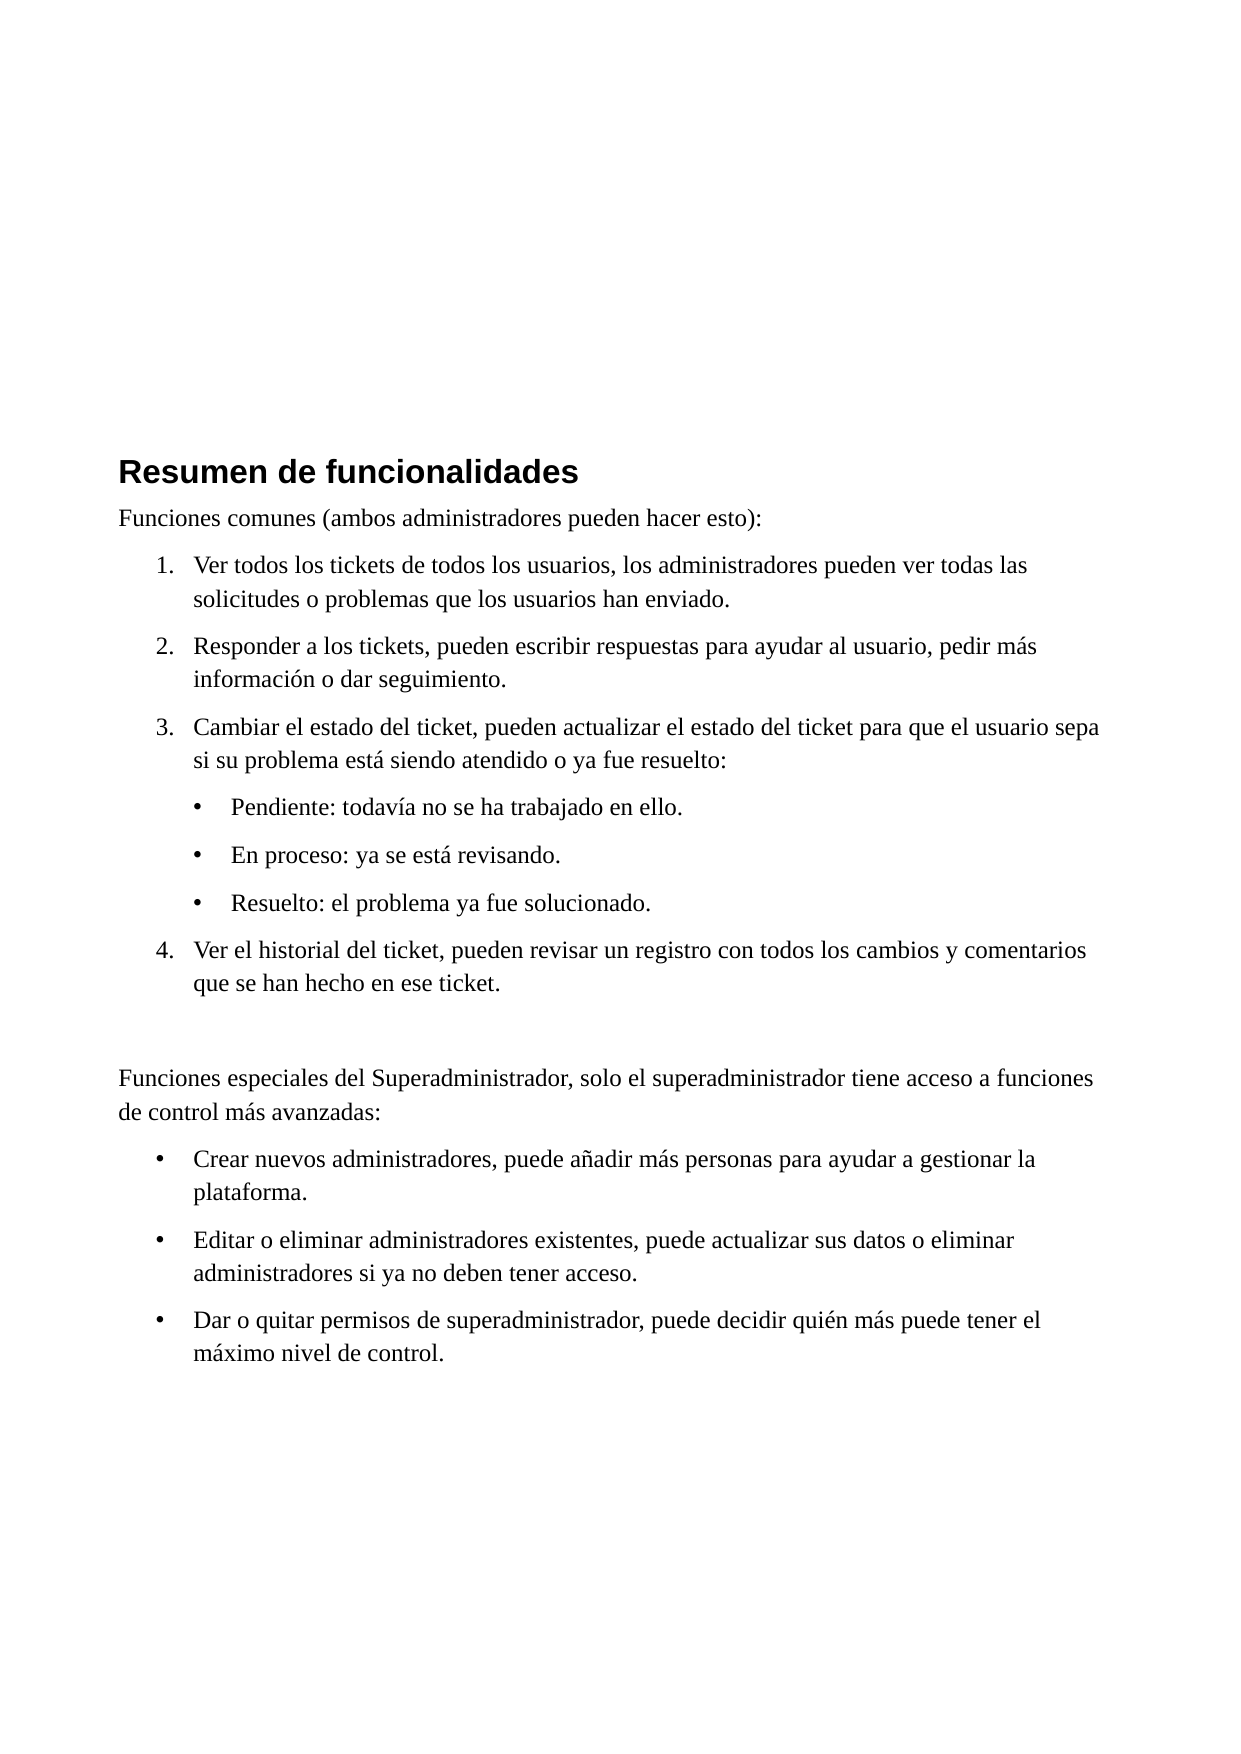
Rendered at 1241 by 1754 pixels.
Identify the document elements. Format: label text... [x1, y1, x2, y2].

list Ver el historial del ticket, pueden revisar un registro con todos los cambios y comentarios que se han hecho en ese ticket. [156, 935, 1122, 997]
list Ver todos los tickets de todos los usuarios, los administradores pueden ver todas las solicitudes o problemas que los usuarios han enviado. [156, 551, 1122, 612]
list Crear nuevos administradores, puede añadir más personas para ayudar a gestionar la plataforma. [156, 1144, 1122, 1206]
subtitle Resumen de funcionalidades [118, 452, 1122, 491]
list Dar o quitar permisos de superadministrador, puede decidir quién más puede tener el máximo nivel de control. [156, 1305, 1122, 1367]
list Editar o eliminar administradores existentes, puede actualizar sus datos o eliminar administradores si ya no deben tener acceso. [156, 1225, 1122, 1287]
list En proceso: ya se está revisando. [193, 840, 1122, 869]
list Resuelto: el problema ya fue solucionado. [193, 888, 1122, 916]
list Responder a los tickets, pueden escribir respuestas para ayudar al usuario, pedir más información o dar seguimiento. [156, 631, 1122, 693]
list Cambiar el estado del ticket, pueden actualizar el estado del ticket para que el usuario sepa si su problema está siendo atendido o ya fue resuelto: [156, 712, 1122, 774]
list Pendiente: todavía no se ha trabajado en ello. [193, 792, 1122, 821]
text Funciones comunes (ambos administradores pueden hacer esto): [118, 503, 1122, 532]
text Funciones especiales del Superadministrador, solo el superadministrador tiene acceso a funciones de control más avanzadas: [118, 1063, 1122, 1125]
